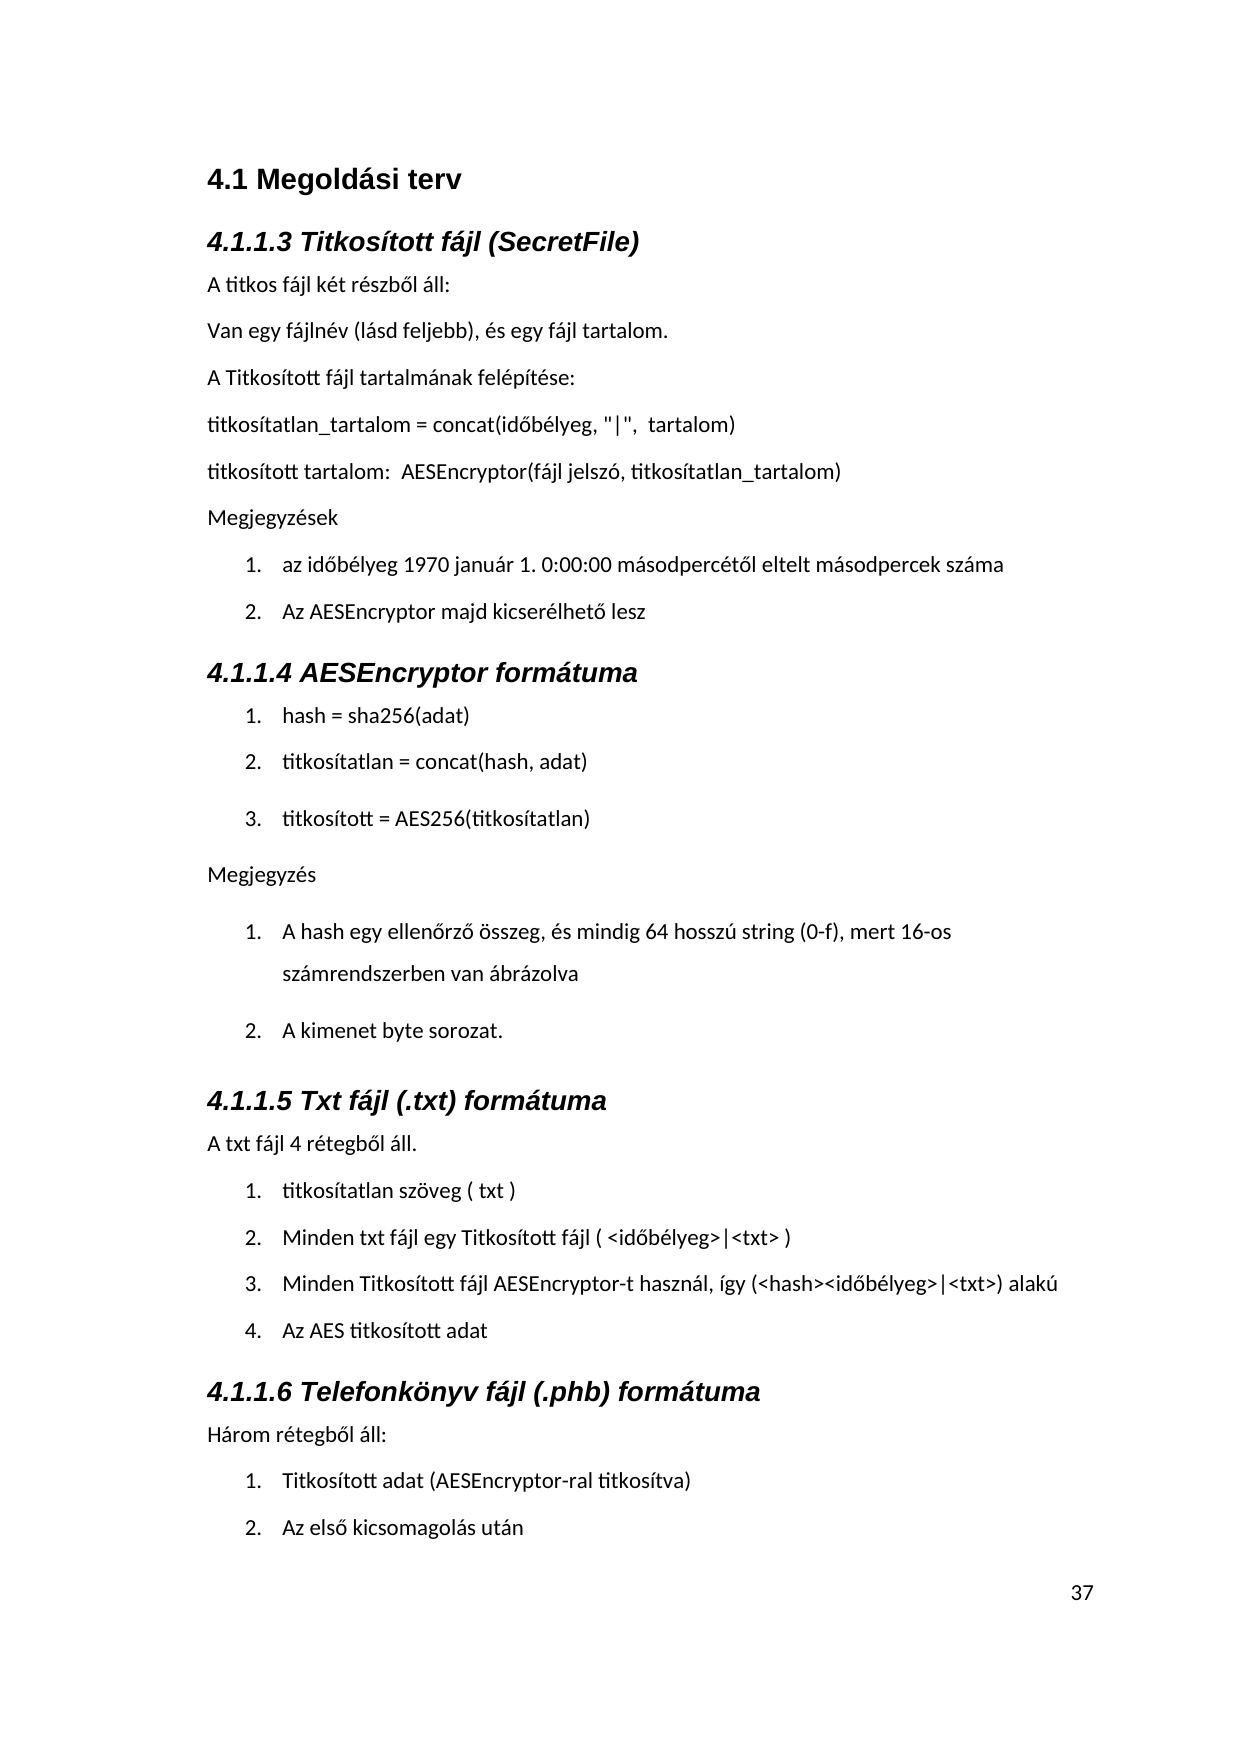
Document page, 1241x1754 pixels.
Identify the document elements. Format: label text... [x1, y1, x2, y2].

list Titkosított adat (AESEncryptor-ral titkosítva) [244, 1467, 1093, 1495]
text titkosítatlan_tartalom = concat(időbélyeg, "|", tartalom) [207, 410, 1093, 438]
list Az AESEncryptor majd kicserélhető lesz [244, 597, 1093, 625]
subtitle Titkosított fájl (SecretFile) [207, 225, 1093, 257]
list az időbélyeg 1970 január 1. 0:00:00 másodpercétől eltelt másodpercek száma [244, 550, 1093, 578]
subtitle Txt fájl (.txt) formátuma [207, 1085, 1093, 1117]
list titkosítatlan szöveg ( txt ) [244, 1176, 1093, 1204]
text Van egy fájlnév (lásd feljebb), és egy fájl tartalom. [207, 316, 1093, 344]
list titkosítatlan = concat(hash, adat) [244, 747, 1093, 776]
text Megjegyzés [207, 861, 1093, 889]
list Az AES titkosított adat [244, 1316, 1093, 1344]
list titkosított = AES256(titkosítatlan) [244, 804, 1093, 832]
text A txt fájl 4 rétegből áll. [207, 1129, 1093, 1157]
subtitle AESEncryptor formátuma [207, 656, 1093, 688]
subtitle Telefonkönyv fájl (.phb) formátuma [207, 1376, 1093, 1407]
text titkosított tartalom: AESEncryptor(fájl jelszó, titkosítatlan_tartalom) [207, 457, 1093, 485]
text Megjegyzések [207, 503, 1093, 532]
text A titkos fájl két részből áll: [207, 270, 1093, 298]
list Minden Titkosított fájl AESEncryptor-t használ, így (<hash><időbélyeg>|<txt>) alakú [244, 1269, 1093, 1297]
list Az első kicsomagolás után [244, 1513, 1093, 1541]
list A kimenet byte sorozat. [244, 1016, 1093, 1044]
text Három rétegből áll: [207, 1420, 1093, 1448]
text A Titkosított fájl tartalmának felépítése: [207, 363, 1093, 391]
list A hash egy ellenőrző összeg, és mindig 64 hosszú string (0-f), mert 16-os számrendszerben van ábrázolva [244, 917, 1093, 987]
list Minden txt fájl egy Titkosított fájl ( <időbélyeg>|<txt> ) [244, 1223, 1093, 1251]
list hash = sha256(adat) [244, 701, 1093, 729]
